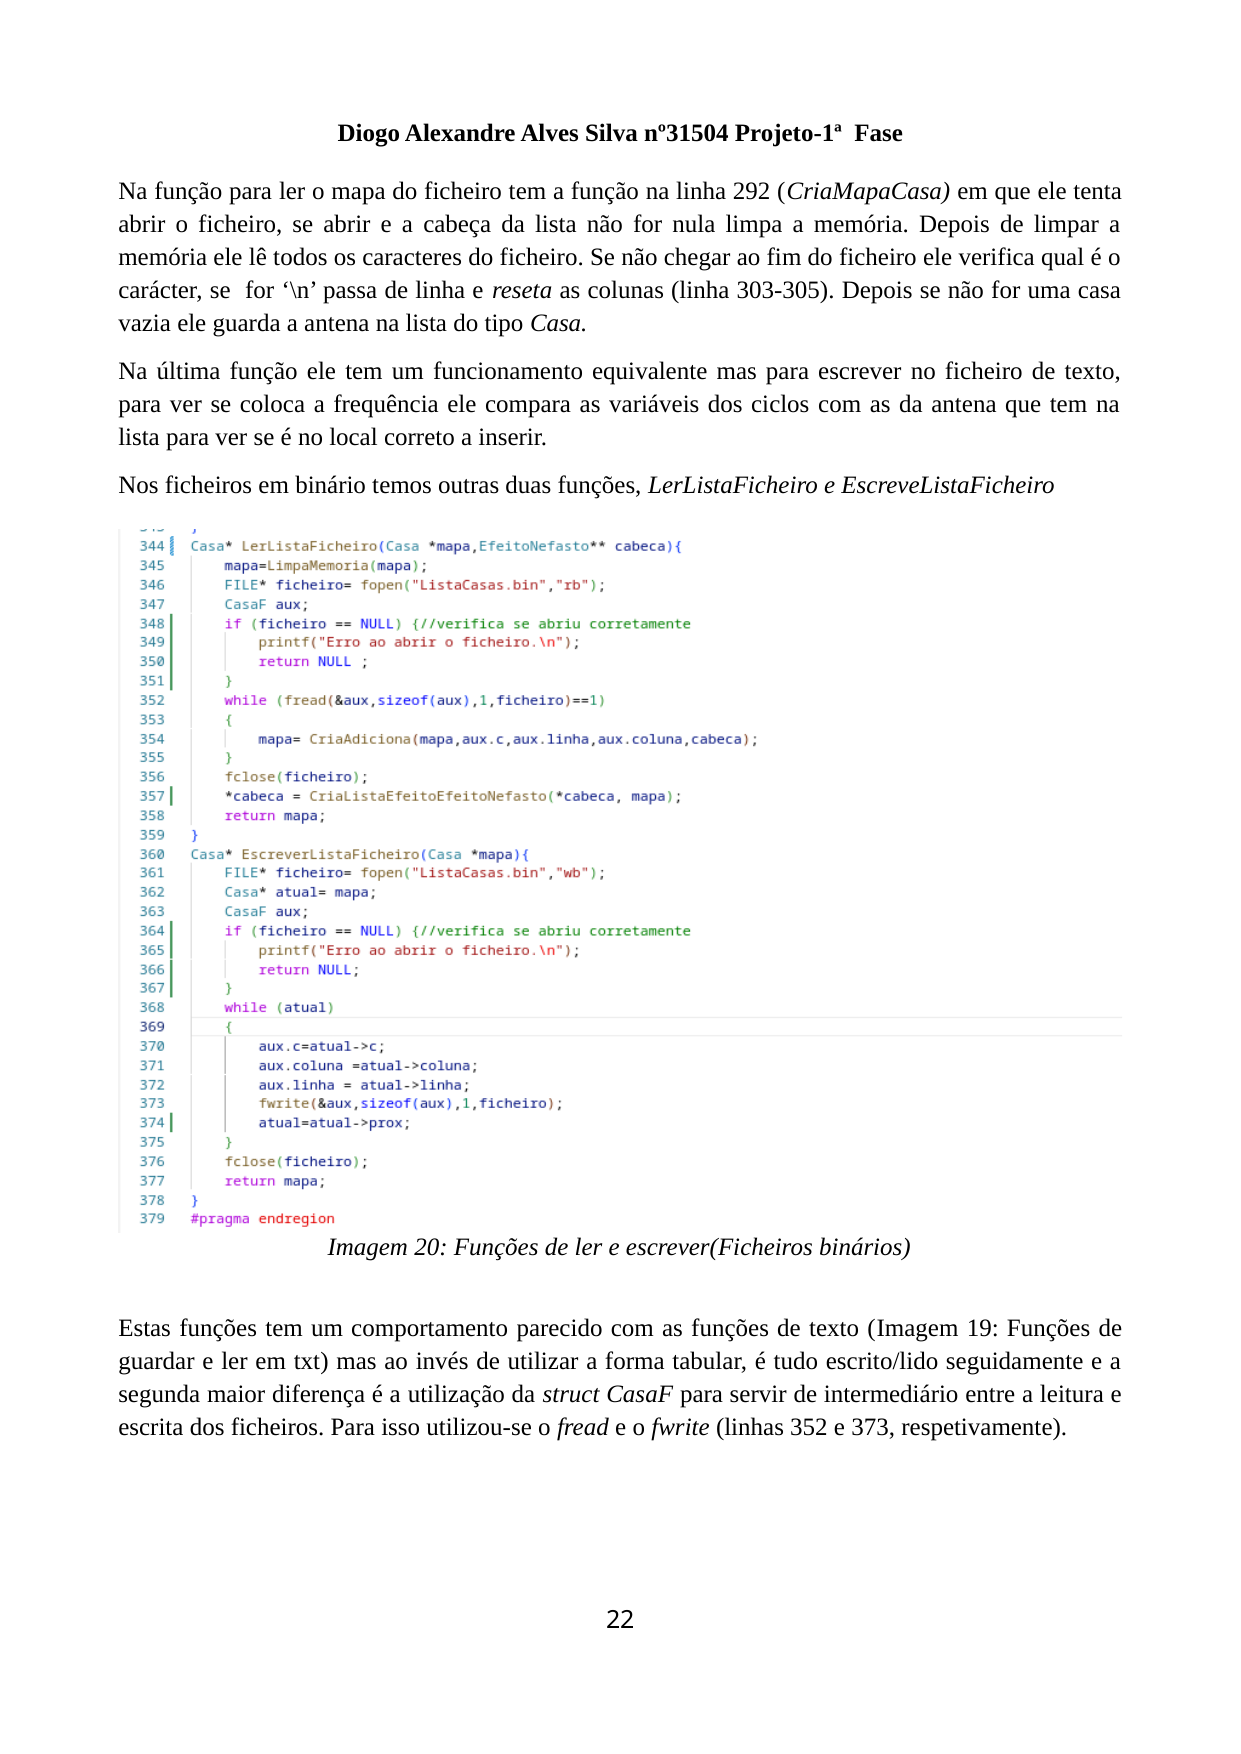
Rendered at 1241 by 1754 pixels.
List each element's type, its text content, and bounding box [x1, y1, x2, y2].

text Nos ficheiros em binário temos outras duas funções, LerListaFicheiro e EscreveListaFicheiro [118, 470, 1122, 498]
picture [118, 529, 1123, 1233]
text Estas funções tem um comportamento parecido com as funções de texto (Imagem 19: Funções de guardar e ler em txt) mas ao invés de utilizar a forma tabular, é tudo escrito/lido seguidamente e a segunda maior diferença é a utilização da struct CasaF para servir de intermediário entre a leitura e escrita dos ficheiros. Para isso utilizou-se o fread e o fwrite (linhas 352 e 373, respetivamente). [118, 1313, 1122, 1441]
text Imagem 20: Funções de ler e escrever(Ficheiros binários) [118, 1233, 1122, 1261]
text Na função para ler o mapa do ficheiro tem a função na linha 292 (CriaMapaCasa) em que ele tenta abrir o ficheiro, se abrir e a cabeça da lista não for nula limpa a memória. Depois de limpar a memória ele lê todos os caracteres do ficheiro. Se não chegar ao fim do ficheiro ele verifica qual é o carácter, se for ‘\n’ passa de linha e reseta as colunas (linha 303-305). Depois se não for uma casa vazia ele guarda a antena na lista do tipo Casa. [118, 176, 1122, 337]
text Na última função ele tem um funcionamento equivalente mas para escrever no ficheiro de texto, para ver se coloca a frequência ele compara as variáveis dos ciclos com as da antena que tem na lista para ver se é no local correto a inserir. [118, 356, 1122, 451]
